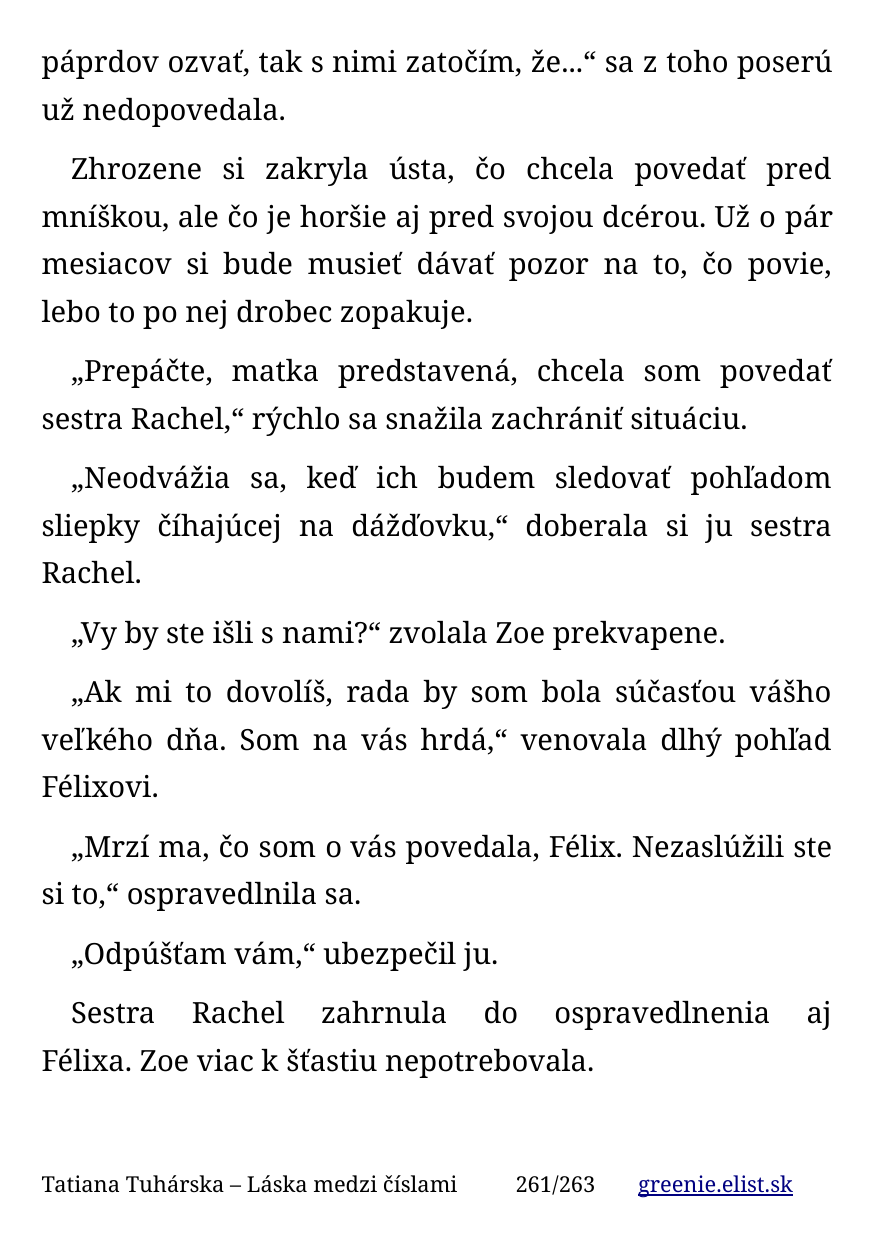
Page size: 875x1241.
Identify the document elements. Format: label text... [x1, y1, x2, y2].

text „Prepáčte, matka predstavená, chcela som povedať sestra Rachel,“ rýchlo sa snažila zachrániť situáciu. [41, 351, 833, 438]
text „Neodvážia sa, keď ich budem sledovať pohľadom sliepky číhajúcej na dážďovku,“ doberala si ju sestra Rachel. [41, 457, 833, 592]
text páprdov ozvať, tak s nimi zatočím, že...“ sa z toho poserú už nedopovedala. [41, 41, 833, 129]
text Zhrozene si zakryla ústa, čo chcela povedať pred mníškou, ale čo je horšie aj pred svojou dcérou. Už o pár mesiacov si bude musieť dávať pozor na to, čo povie, lebo to po nej drobec zopakuje. [41, 148, 833, 331]
text Sestra Rachel zahrnula do ospravedlnenia aj Félixa. Zoe viac k šťastiu nepotrebovala. [41, 992, 833, 1080]
text „Mrzí ma, čo som o vás povedala, Félix. Nezaslúžili ste si to,“ ospravedlnila sa. [41, 826, 833, 913]
text „Odpúšťam vám,“ ubezpečil ju. [41, 933, 833, 973]
text „Ak mi to dovolíš, rada by som bola súčasťou vášho veľkého dňa. Som na vás hrdá,“ venovala dlhý pohľad Félixovi. [41, 671, 833, 806]
text „Vy by ste išli s nami?“ zvolala Zoe prekvapene. [41, 612, 833, 652]
